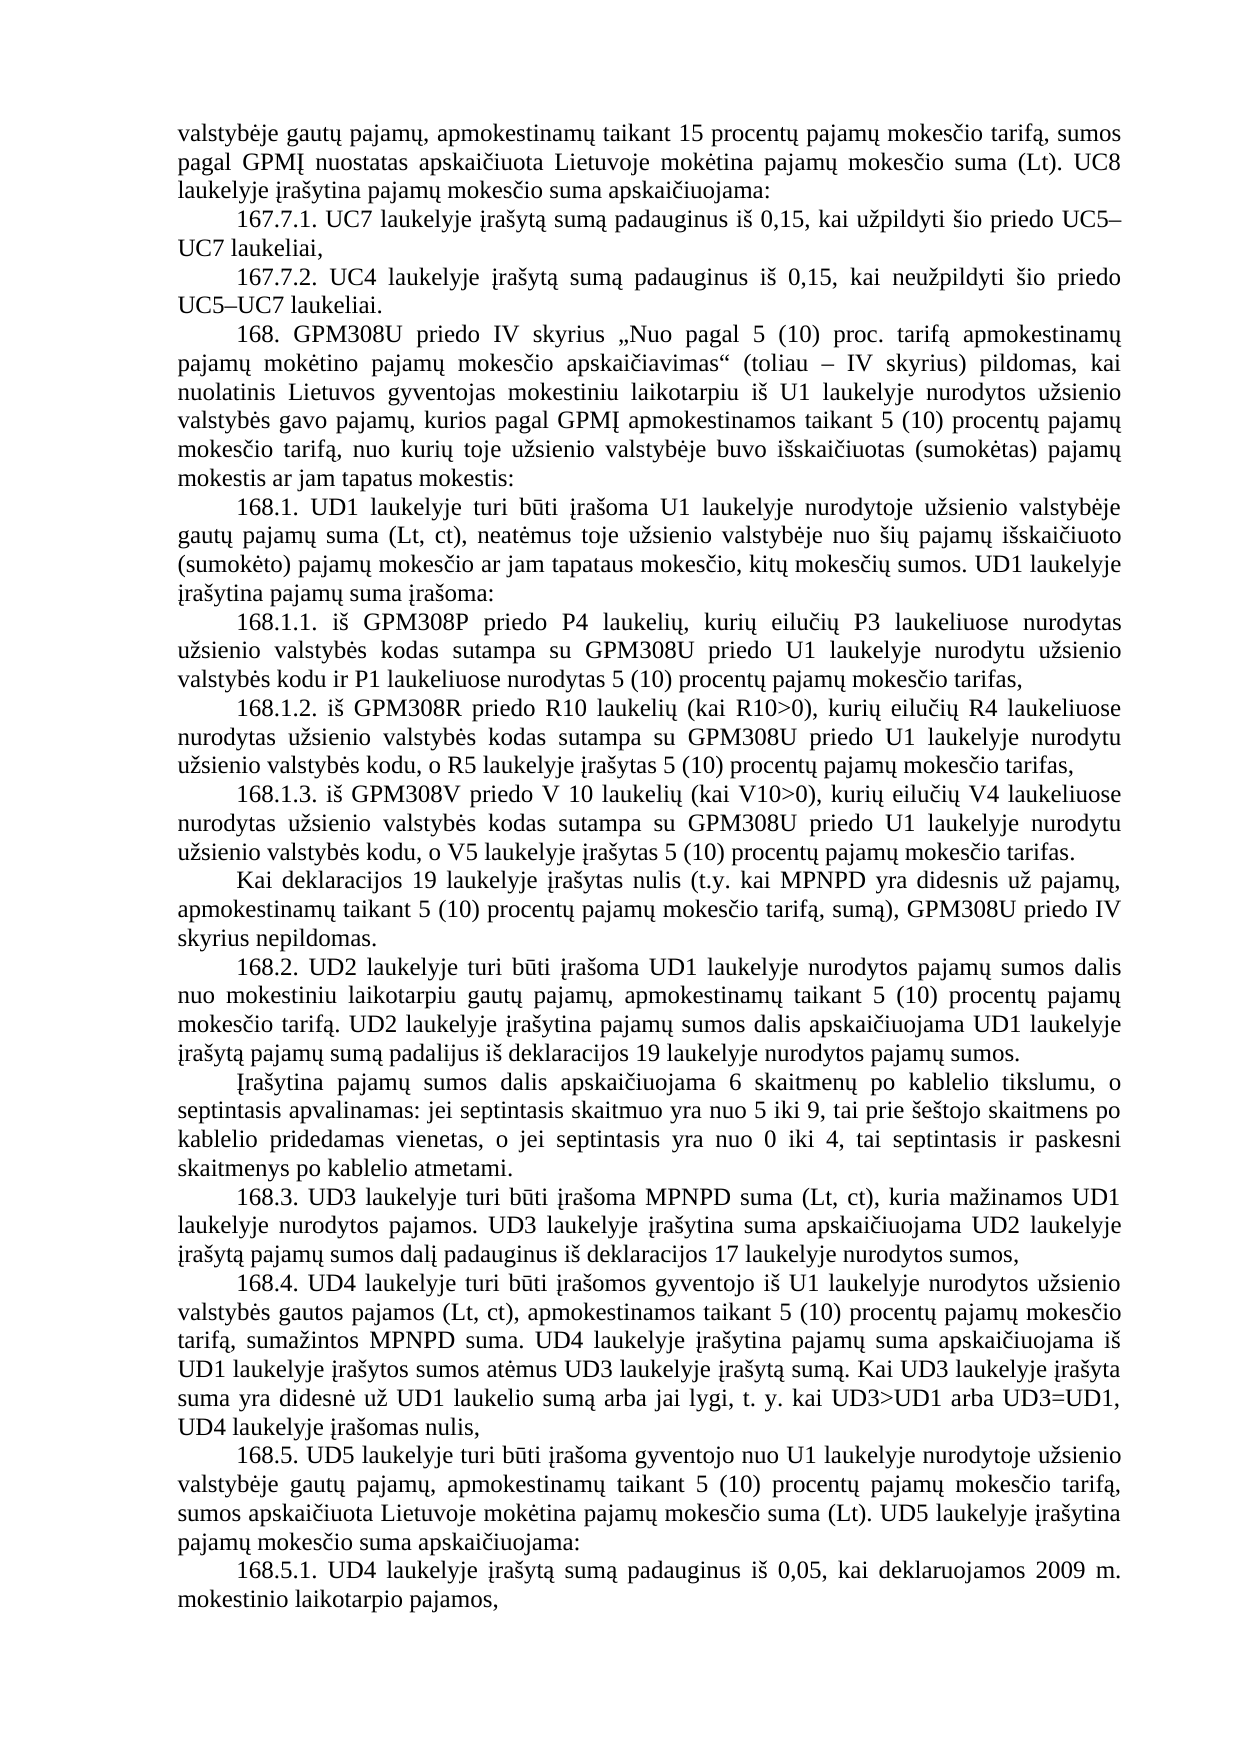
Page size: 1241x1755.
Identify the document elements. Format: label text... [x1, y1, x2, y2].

text 168.1.1. iš GPM308P priedo P4 laukelių, kurių eilučių P3 laukeliuose nurodytas užsienio valstybės kodas sutampa su GPM308U priedo U1 laukelyje nurodytu užsienio valstybės kodu ir P1 laukeliuose nurodytas 5 (10) procentų pajamų mokesčio tarifas, [177, 607, 1122, 693]
text 167.7.1. UC7 laukelyje įrašytą sumą padauginus iš 0,15, kai užpildyti šio priedo UC5–UC7 laukeliai, [177, 204, 1122, 262]
text 168. GPM308U priedo IV skyrius „Nuo pagal 5 (10) proc. tarifą apmokestinamų pajamų mokėtino pajamų mokesčio apskaičiavimas“ (toliau – IV skyrius) pildomas, kai nuolatinis Lietuvos gyventojas mokestiniu laikotarpiu iš U1 laukelyje nurodytos užsienio valstybės gavo pajamų, kurios pagal GPMĮ apmokestinamos taikant 5 (10) procentų pajamų mokesčio tarifą, nuo kurių toje užsienio valstybėje buvo išskaičiuotas (sumokėtas) pajamų mokestis ar jam tapatus mokestis: [177, 319, 1122, 492]
text 168.5.1. UD4 laukelyje įrašytą sumą padauginus iš 0,05, kai deklaruojamos 2009 m. mokestinio laikotarpio pajamos, [177, 1556, 1122, 1613]
text Kai deklaracijos 19 laukelyje įrašytas nulis (t.y. kai MPNPD yra didesnis už pajamų, apmokestinamų taikant 5 (10) procentų pajamų mokesčio tarifą, sumą), GPM308U priedo IV skyrius nepildomas. [177, 866, 1122, 952]
text valstybėje gautų pajamų, apmokestinamų taikant 15 procentų pajamų mokesčio tarifą, sumos pagal GPMĮ nuostatas apskaičiuota Lietuvoje mokėtina pajamų mokesčio suma (Lt). UC8 laukelyje įrašytina pajamų mokesčio suma apskaičiuojama: [177, 118, 1122, 204]
text Įrašytina pajamų sumos dalis apskaičiuojama 6 skaitmenų po kablelio tikslumu, o septintasis apvalinamas: jei septintasis skaitmuo yra nuo 5 iki 9, tai prie šeštojo skaitmens po kablelio pridedamas vienetas, o jei septintasis yra nuo 0 iki 4, tai septintasis ir paskesni skaitmenys po kablelio atmetami. [177, 1067, 1122, 1182]
text 168.1. UD1 laukelyje turi būti įrašoma U1 laukelyje nurodytoje užsienio valstybėje gautų pajamų suma (Lt, ct), neatėmus toje užsienio valstybėje nuo šių pajamų išskaičiuoto (sumokėto) pajamų mokesčio ar jam tapataus mokesčio, kitų mokesčių sumos. UD1 laukelyje įrašytina pajamų suma įrašoma: [177, 492, 1122, 607]
text 168.3. UD3 laukelyje turi būti įrašoma MPNPD suma (Lt, ct), kuria mažinamos UD1 laukelyje nurodytos pajamos. UD3 laukelyje įrašytina suma apskaičiuojama UD2 laukelyje įrašytą pajamų sumos dalį padauginus iš deklaracijos 17 laukelyje nurodytos sumos, [177, 1182, 1122, 1268]
text 168.5. UD5 laukelyje turi būti įrašoma gyventojo nuo U1 laukelyje nurodytoje užsienio valstybėje gautų pajamų, apmokestinamų taikant 5 (10) procentų pajamų mokesčio tarifą, sumos apskaičiuota Lietuvoje mokėtina pajamų mokesčio suma (Lt). UD5 laukelyje įrašytina pajamų mokesčio suma apskaičiuojama: [177, 1441, 1122, 1556]
text 168.2. UD2 laukelyje turi būti įrašoma UD1 laukelyje nurodytos pajamų sumos dalis nuo mokestiniu laikotarpiu gautų pajamų, apmokestinamų taikant 5 (10) procentų pajamų mokesčio tarifą. UD2 laukelyje įrašytina pajamų sumos dalis apskaičiuojama UD1 laukelyje įrašytą pajamų sumą padalijus iš deklaracijos 19 laukelyje nurodytos pajamų sumos. [177, 952, 1122, 1067]
text 167.7.2. UC4 laukelyje įrašytą sumą padauginus iš 0,15, kai neužpildyti šio priedo UC5–UC7 laukeliai. [177, 262, 1122, 319]
text 168.4. UD4 laukelyje turi būti įrašomos gyventojo iš U1 laukelyje nurodytos užsienio valstybės gautos pajamos (Lt, ct), apmokestinamos taikant 5 (10) procentų pajamų mokesčio tarifą, sumažintos MPNPD suma. UD4 laukelyje įrašytina pajamų suma apskaičiuojama iš UD1 laukelyje įrašytos sumos atėmus UD3 laukelyje įrašytą sumą. Kai UD3 laukelyje įrašyta suma yra didesnė už UD1 laukelio sumą arba jai lygi, t. y. kai UD3>UD1 arba UD3=UD1, UD4 laukelyje įrašomas nulis, [177, 1268, 1122, 1441]
text 168.1.3. iš GPM308V priedo V 10 laukelių (kai V10>0), kurių eilučių V4 laukeliuose nurodytas užsienio valstybės kodas sutampa su GPM308U priedo U1 laukelyje nurodytu užsienio valstybės kodu, o V5 laukelyje įrašytas 5 (10) procentų pajamų mokesčio tarifas. [177, 779, 1122, 866]
text 168.1.2. iš GPM308R priedo R10 laukelių (kai R10>0), kurių eilučių R4 laukeliuose nurodytas užsienio valstybės kodas sutampa su GPM308U priedo U1 laukelyje nurodytu užsienio valstybės kodu, o R5 laukelyje įrašytas 5 (10) procentų pajamų mokesčio tarifas, [177, 693, 1122, 779]
